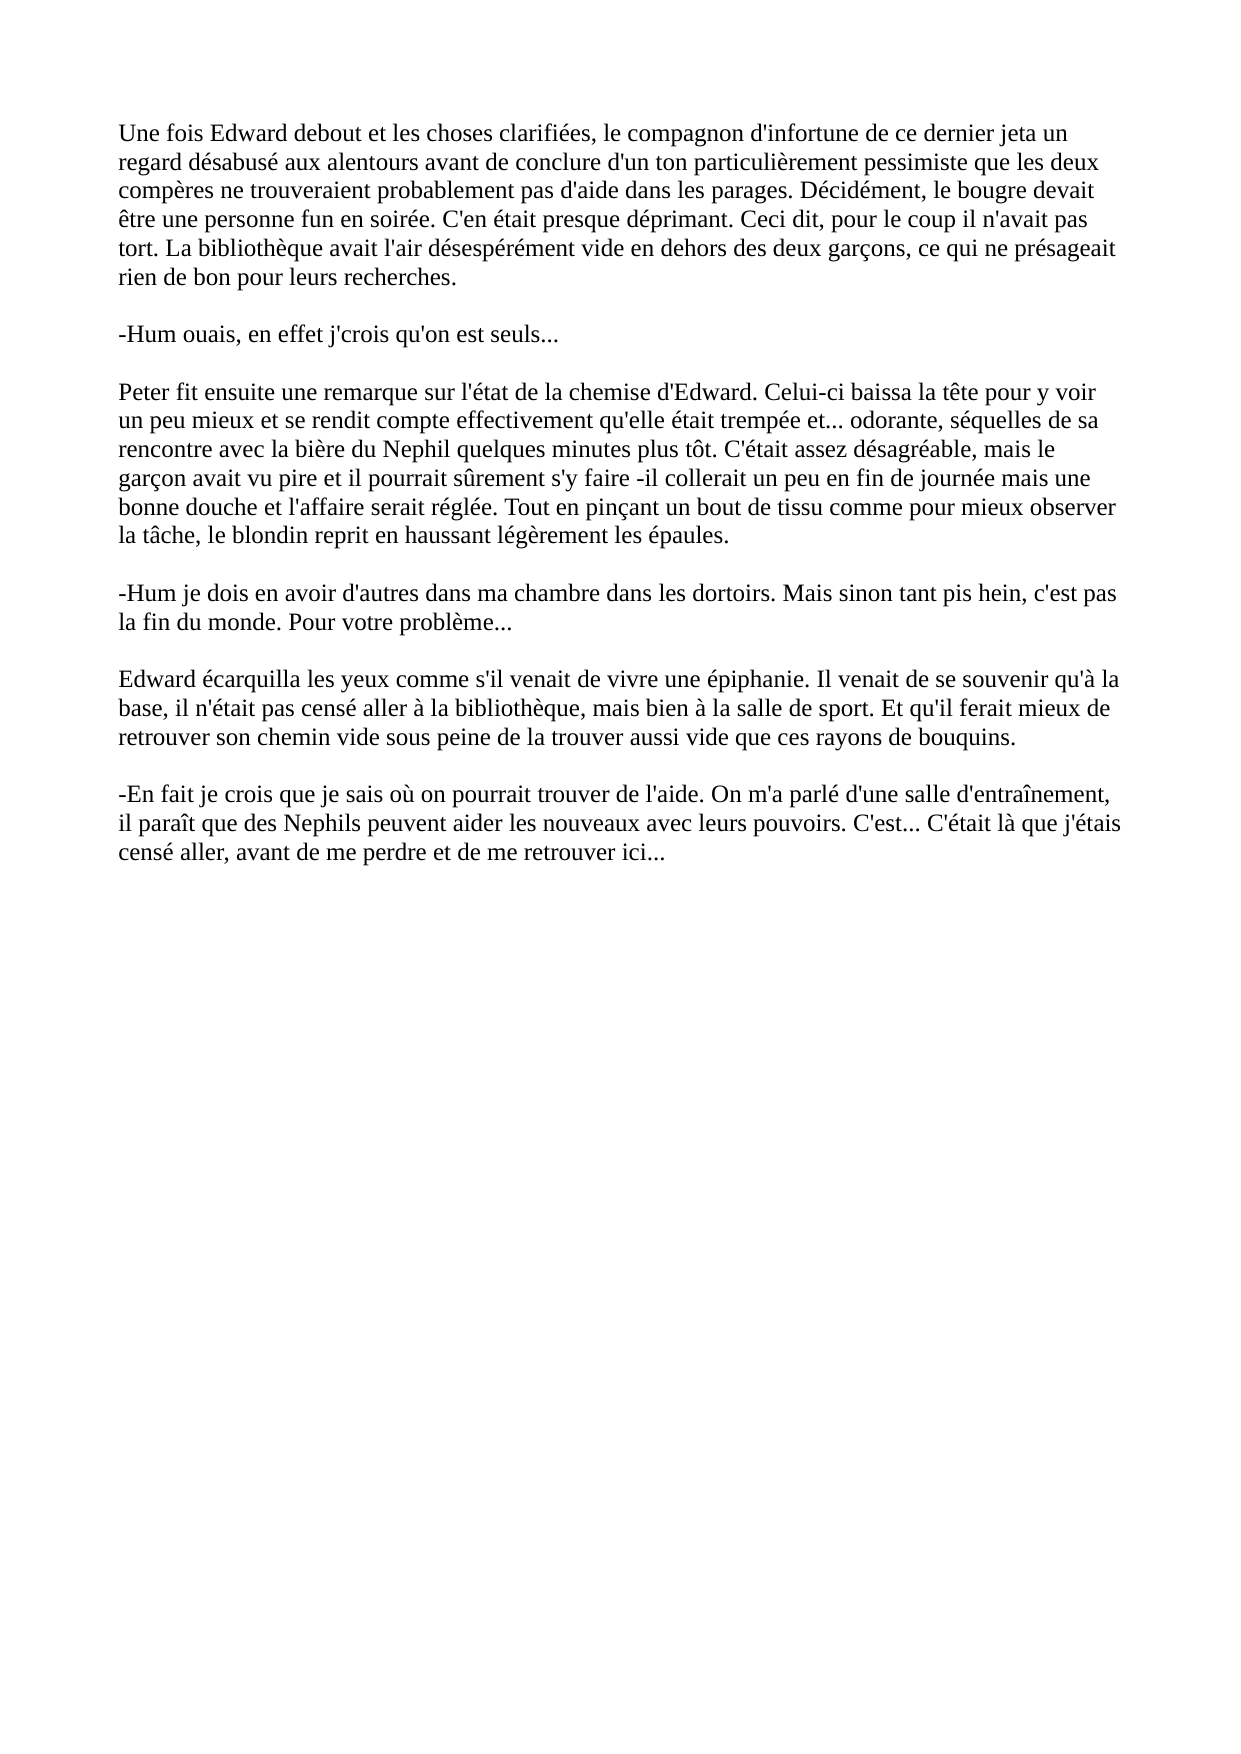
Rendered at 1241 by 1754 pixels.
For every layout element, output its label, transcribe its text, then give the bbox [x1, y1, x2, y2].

text Peter fit ensuite une remarque sur l'état de la chemise d'Edward. Celui-ci baissa la tête pour y voir un peu mieux et se rendit compte effectivement qu'elle était trempée et... odorante, séquelles de sa rencontre avec la bière du Nephil quelques minutes plus tôt. C'était assez désagréable, mais le garçon avait vu pire et il pourrait sûrement s'y faire -il collerait un peu en fin de journée mais une bonne douche et l'affaire serait réglée. Tout en pinçant un bout de tissu comme pour mieux observer la tâche, le blondin reprit en haussant légèrement les épaules. [118, 377, 1122, 549]
text -Hum ouais, en effet j'crois qu'on est seuls... [118, 319, 1122, 348]
text -En fait je crois que je sais où on pourrait trouver de l'aide. On m'a parlé d'une salle d'entraînement, il paraît que des Nephils peuvent aider les nouveaux avec leurs pouvoirs. C'est... C'était là que j'étais censé aller, avant de me perdre et de me retrouver ici... [118, 779, 1122, 866]
text Edward écarquilla les yeux comme s'il venait de vivre une épiphanie. Il venait de se souvenir qu'à la base, il n'était pas censé aller à la bibliothèque, mais bien à la salle de sport. Et qu'il ferait mieux de retrouver son chemin vide sous peine de la trouver aussi vide que ces rayons de bouquins. [118, 664, 1122, 751]
text -Hum je dois en avoir d'autres dans ma chambre dans les dortoirs. Mais sinon tant pis hein, c'est pas la fin du monde. Pour votre problème... [118, 578, 1122, 636]
text Une fois Edward debout et les choses clarifiées, le compagnon d'infortune de ce dernier jeta un regard désabusé aux alentours avant de conclure d'un ton particulièrement pessimiste que les deux compères ne trouveraient probablement pas d'aide dans les parages. Décidément, le bougre devait être une personne fun en soirée. C'en était presque déprimant. Ceci dit, pour le coup il n'avait pas tort. La bibliothèque avait l'air désespérément vide en dehors des deux garçons, ce qui ne présageait rien de bon pour leurs recherches. [118, 118, 1122, 291]
